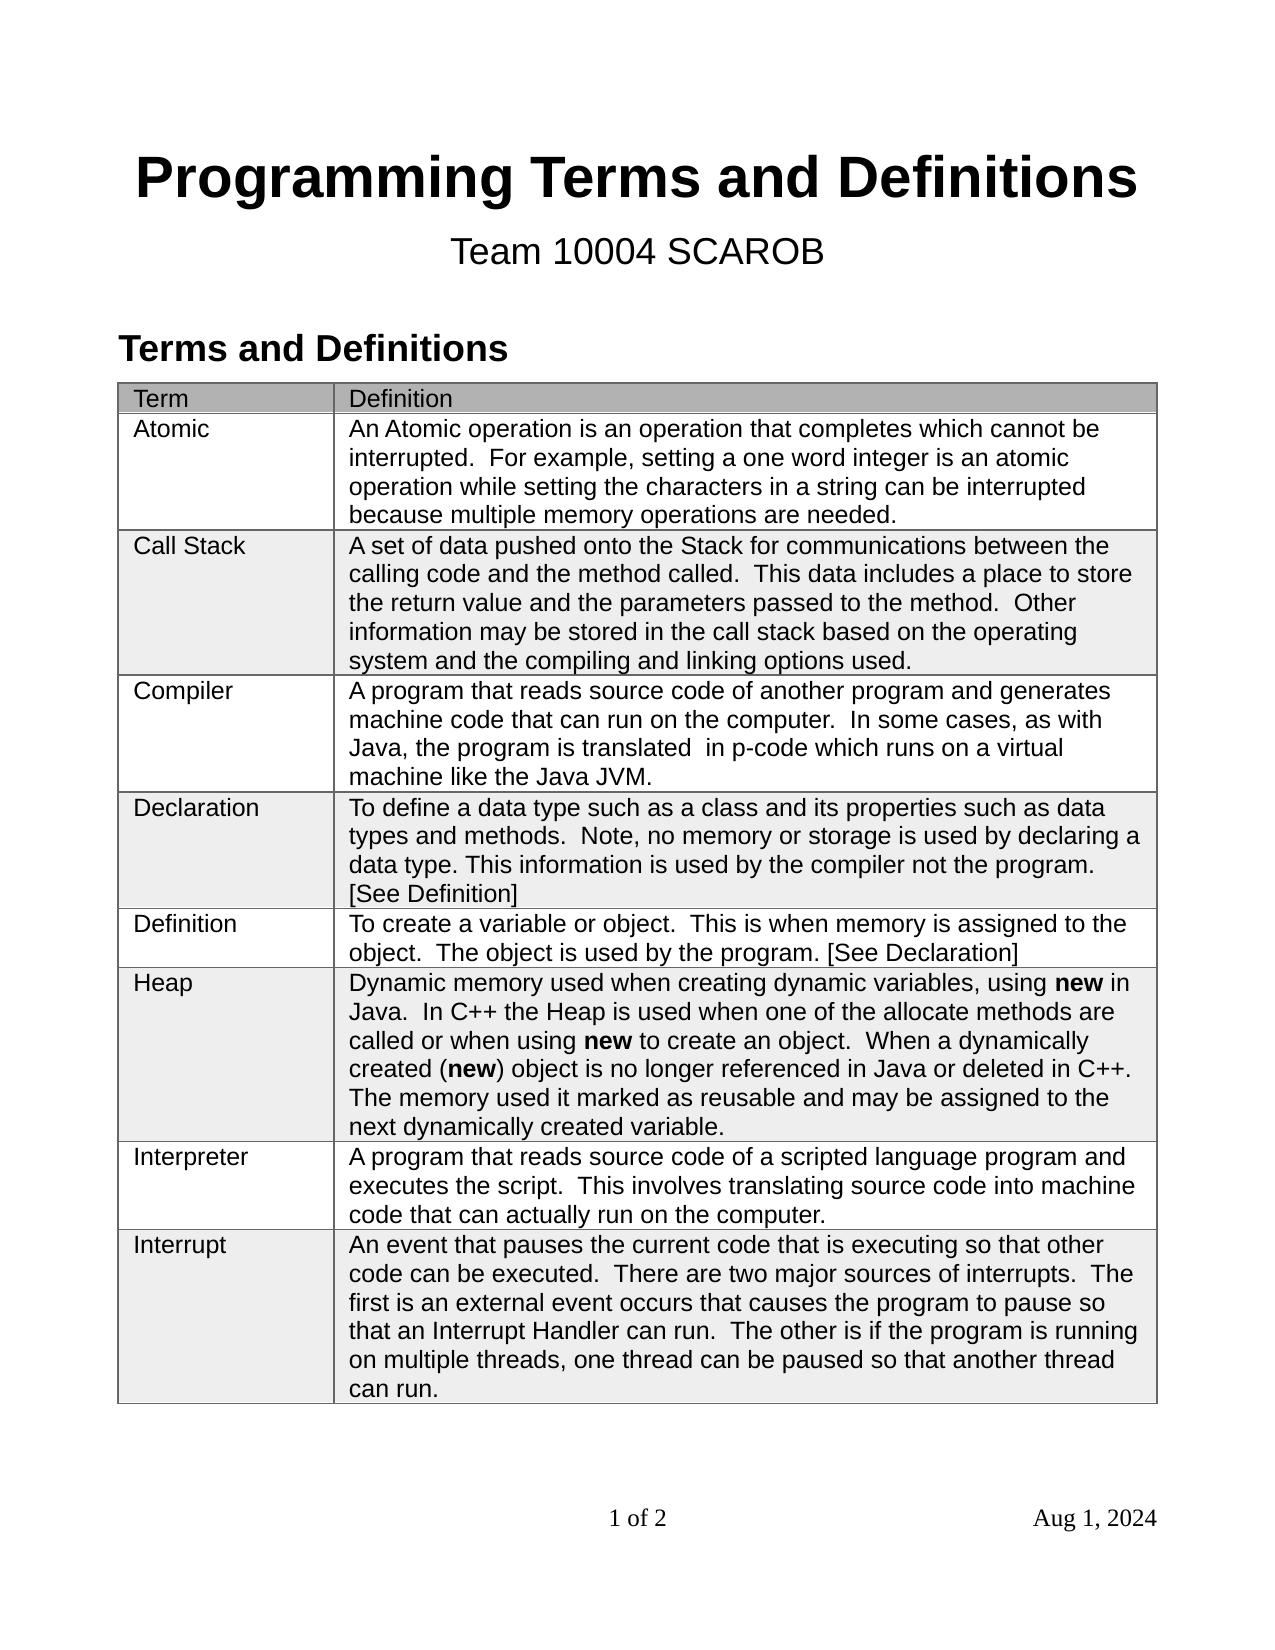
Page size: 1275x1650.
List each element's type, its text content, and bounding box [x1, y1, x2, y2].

table_cell Dynamic memory used when creating dynamic variables, using new in Java. In C++ the Heap is used when one of the allocate methods are called or when using new to create an object. When a dynamically created (new) object is no longer referenced in Java or deleted in C++. The memory used it marked as reusable and may be assigned to the next dynamically created variable. [335, 968, 1156, 1141]
table_cell An event that pauses the current code that is executing so that other code can be executed. There are two major sources of interrupts. The first is an external event occurs that causes the program to pause so that an Interrupt Handler can run. The other is if the program is running on multiple threads, one thread can be paused so that another thread can run. [335, 1230, 1156, 1402]
table_cell To create a variable or object. This is when memory is assigned to the object. The object is used by the program. [See Declaration] [335, 909, 1156, 967]
table_cell Interpreter [119, 1142, 333, 1228]
table_cell Heap [119, 968, 333, 1141]
table_cell An Atomic operation is an operation that completes which cannot be interrupted. For example, setting a one word integer is an atomic operation while setting the characters in a string can be interrupted because multiple memory operations are needed. [335, 414, 1156, 529]
table_cell To define a data type such as a class and its properties such as data types and methods. Note, no memory or storage is used by declaring a data type. This information is used by the compiler not the program. [See Definition] [335, 793, 1156, 907]
table_cell Definition [119, 909, 333, 967]
table_cell Declaration [119, 793, 333, 907]
table_cell Call Stack [119, 531, 333, 674]
table_cell A set of data pushed onto the Stack for communications between the calling code and the method called. This data includes a place to store the return value and the parameters passed to the method. Other information may be stored in the call stack based on the operating system and the compiling and linking options used. [335, 531, 1156, 674]
table_cell A program that reads source code of another program and generates machine code that can run on the computer. In some cases, as with Java, the program is translated in p-code which runs on a virtual machine like the Java JVM. [335, 676, 1156, 791]
table_header Term [119, 384, 333, 412]
table_cell Atomic [119, 414, 333, 529]
subtitle Terms and Definitions [118, 327, 1157, 370]
table_cell Compiler [119, 676, 333, 791]
table_cell Interrupt [119, 1230, 333, 1402]
table_cell A program that reads source code of a scripted language program and executes the script. This involves translating source code into machine code that can actually run on the computer. [335, 1142, 1156, 1228]
table_header Definition [335, 384, 1156, 412]
